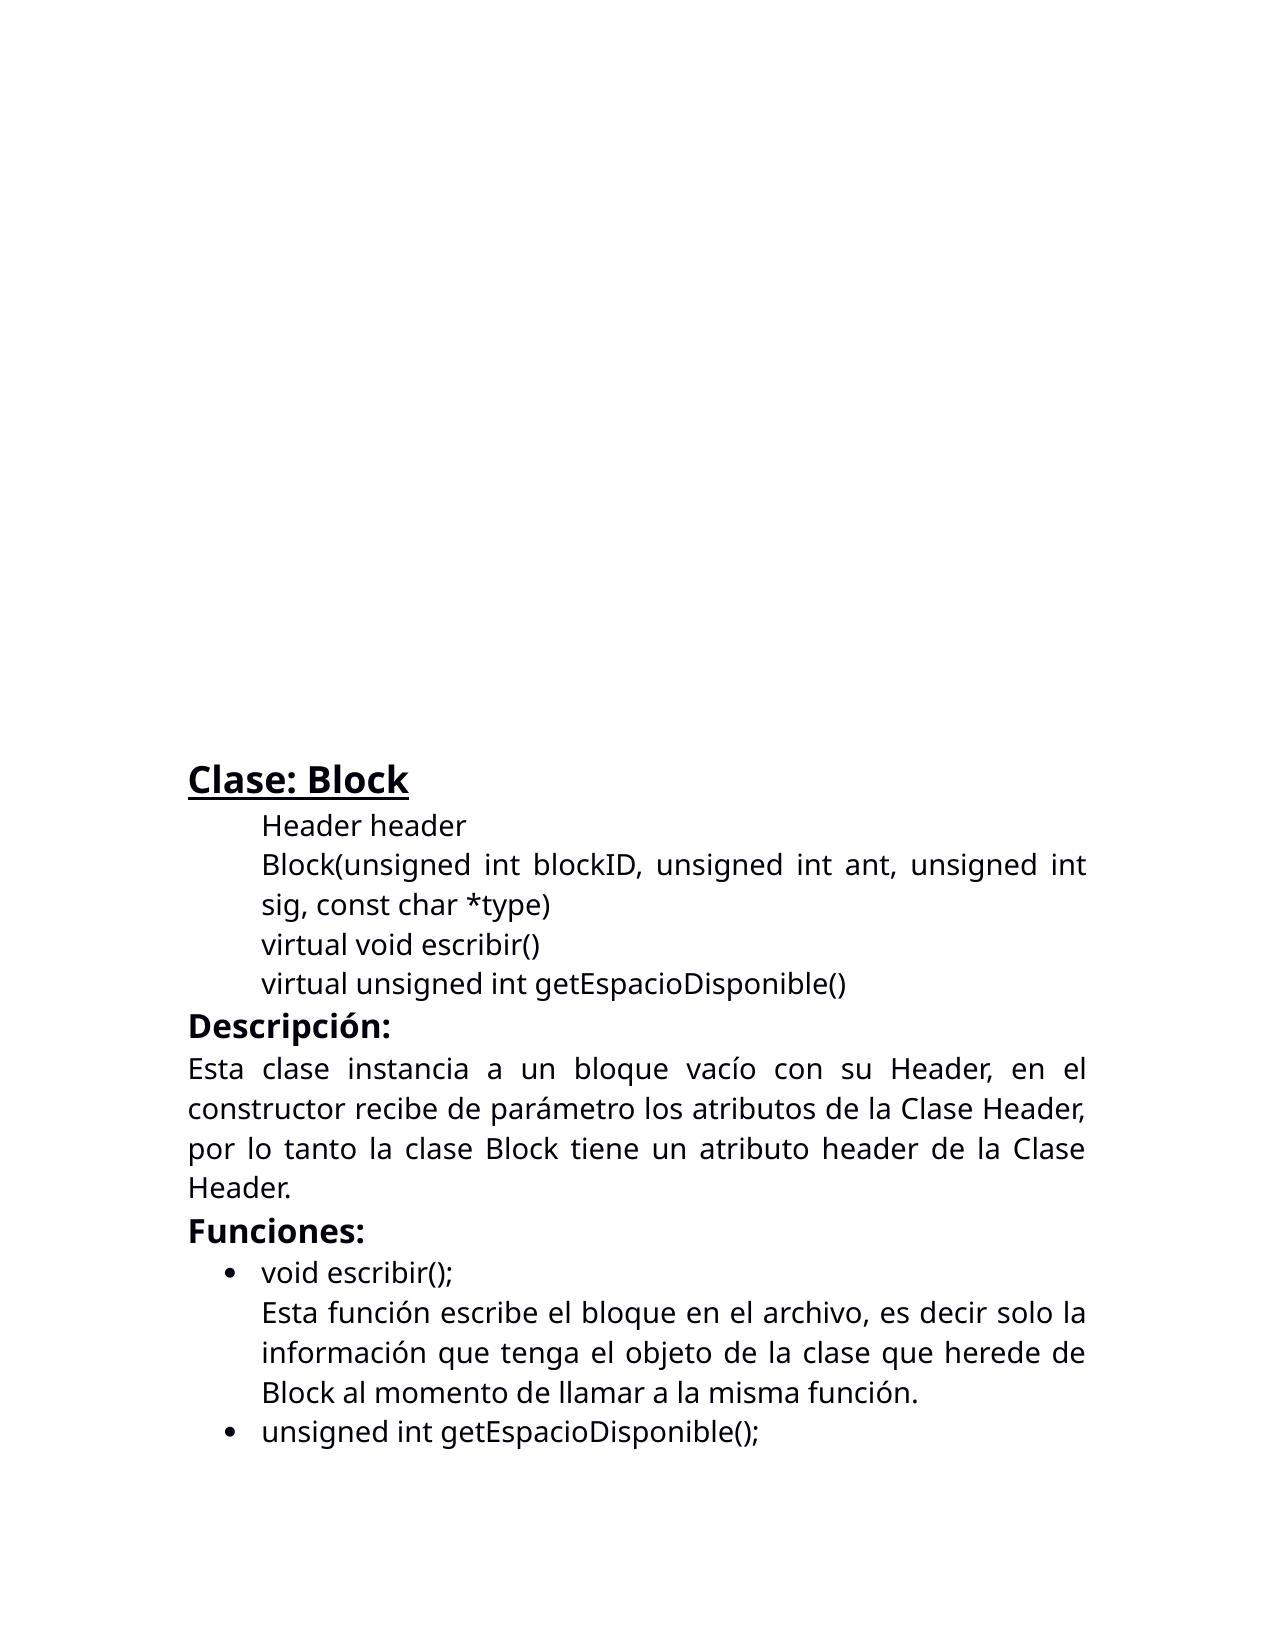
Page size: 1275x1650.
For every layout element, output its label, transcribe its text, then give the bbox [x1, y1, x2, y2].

list unsigned int getEspacioDisponible(); [225, 1412, 1087, 1451]
list void escribir(); [225, 1253, 1087, 1292]
text Esta función escribe el bloque en el archivo, es decir solo la información que tenga el objeto de la clase que herede de Block al momento de llamar a la misma función. [261, 1292, 1087, 1412]
text Clase: Block [187, 754, 1087, 805]
text virtual void escribir() [187, 924, 1087, 963]
text Esta clase instancia a un bloque vacío con su Header, en el constructor recibe de parámetro los atributos de la Clase Header, por lo tanto la clase Block tiene un atributo header de la Clase Header. [187, 1049, 1087, 1207]
text Funciones: [187, 1207, 1087, 1253]
text Block(unsigned int blockID, unsigned int ant, unsigned int sig, const char *type) [187, 844, 1087, 924]
text Header header [187, 805, 1087, 844]
text Descripción: [187, 1003, 1087, 1049]
text virtual unsigned int getEspacioDisponible() [187, 963, 1087, 1003]
